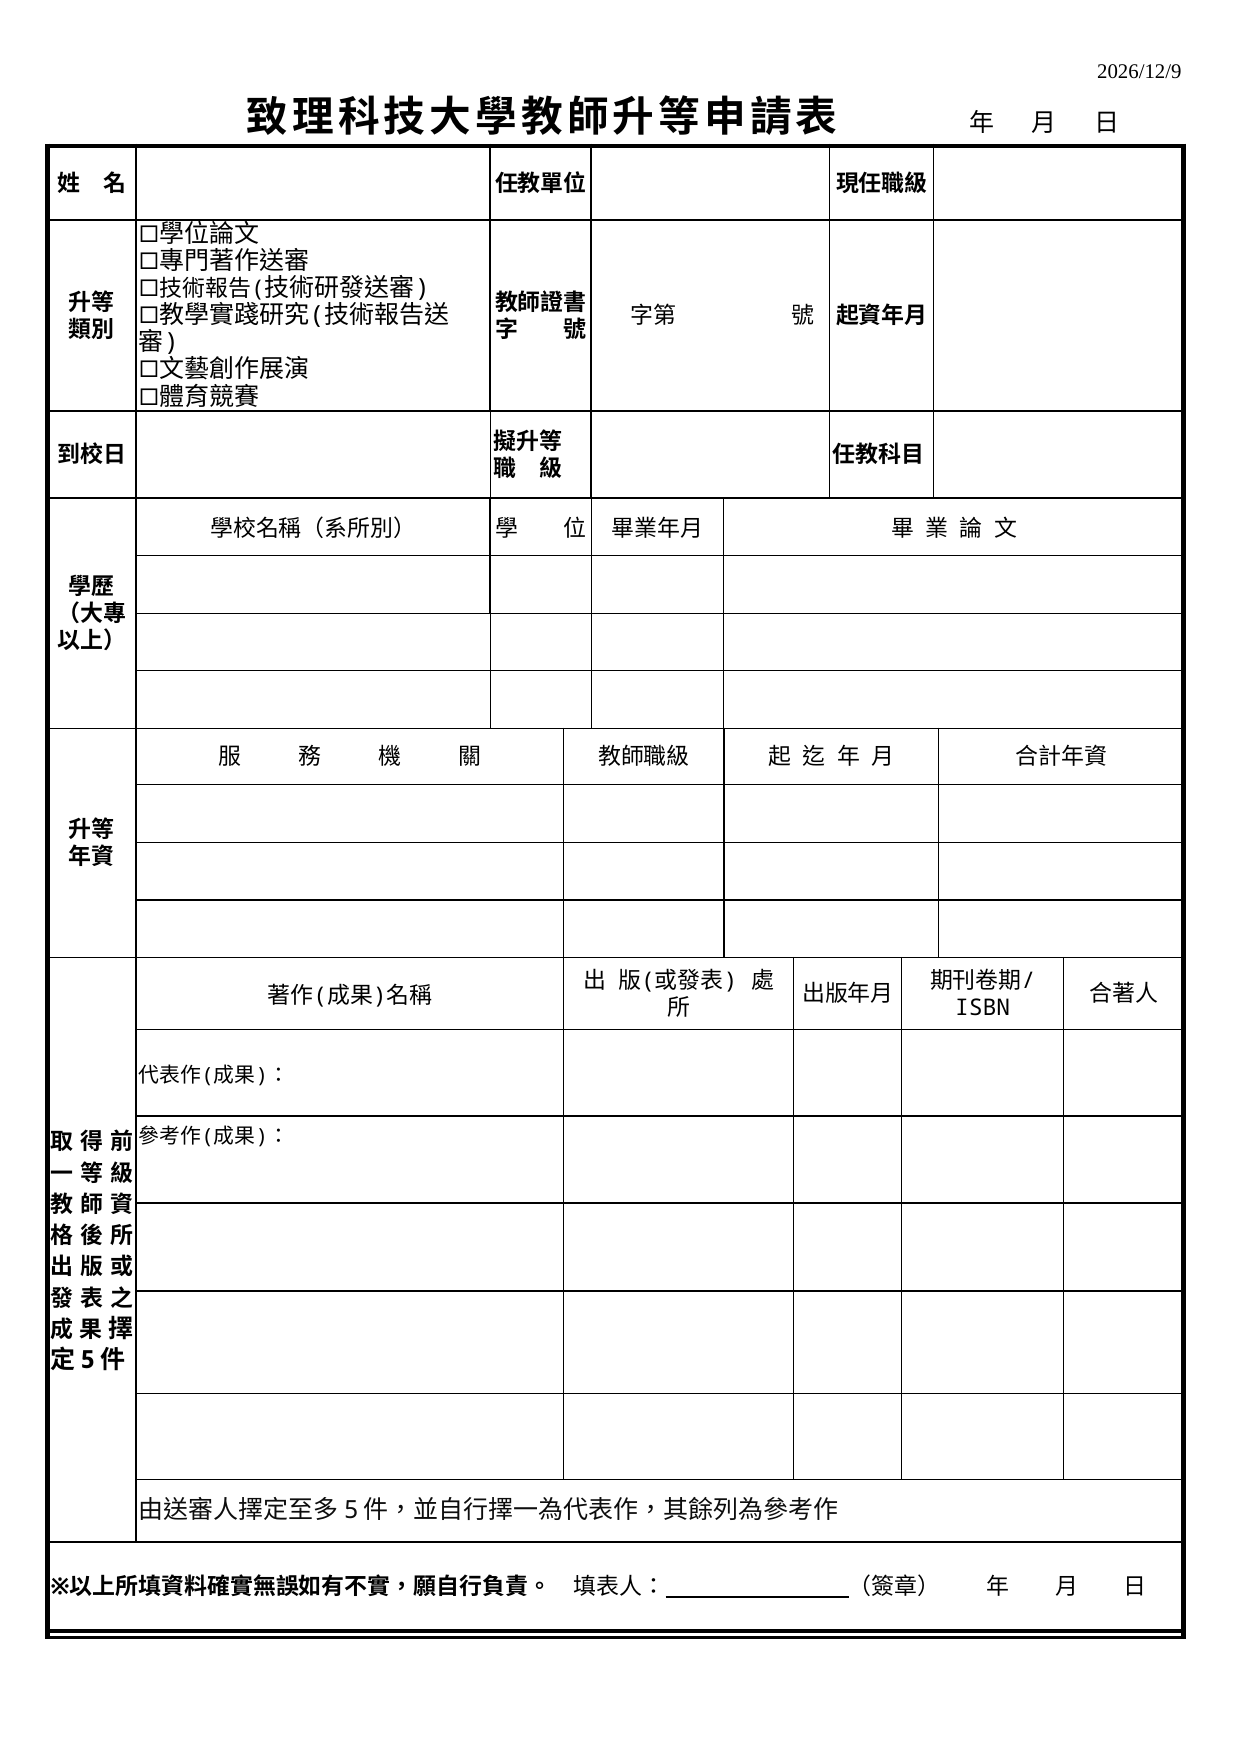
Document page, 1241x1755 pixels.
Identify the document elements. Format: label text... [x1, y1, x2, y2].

table_cell 起 迄 年 月 [725, 729, 938, 784]
table_header 現任職級 [830, 148, 933, 219]
table_cell [1064, 1117, 1181, 1202]
table_cell [564, 1394, 793, 1479]
table_cell [1064, 1292, 1181, 1392]
table_cell [724, 671, 1181, 728]
table_header [592, 148, 829, 219]
table_cell 擬升等 職 級 [491, 412, 590, 497]
table_cell [902, 1117, 1063, 1202]
table_cell 教師證書 字 號 [491, 221, 590, 410]
text 致理科技大學教師升等申請表 年 月 日 [59, 83, 1119, 143]
table_cell [137, 901, 563, 957]
table_cell 畢業年月 [592, 499, 723, 555]
table_cell 出 版(或發表) 處 所 [564, 958, 793, 1028]
table_cell [794, 1204, 901, 1290]
table_cell [592, 556, 723, 613]
table_cell 教師職級 [564, 729, 723, 784]
table_cell [939, 843, 1181, 899]
table_cell [491, 671, 591, 728]
table_cell [564, 901, 723, 957]
table_cell [794, 1394, 901, 1479]
table_cell 出版年月 [794, 958, 901, 1028]
table_cell [491, 556, 591, 613]
table_cell 任教科目 [830, 412, 933, 497]
table_cell 畢 業 論 文 [724, 499, 1181, 555]
table_cell 合著人 [1064, 958, 1181, 1028]
table_cell ※以上所填資料確實無誤如有不實，願自行負責。 填表人： （簽章） 年 月 日 [50, 1543, 1181, 1629]
table_cell [137, 1204, 563, 1290]
table_cell [902, 1292, 1063, 1392]
table_cell [1064, 1394, 1181, 1479]
table_cell [137, 1394, 563, 1479]
table_cell 學位論文 專門著作送審 技術報告(技術研發送審) 教學實踐研究(技術報告送審) 文藝創作展演 體育競賽 [137, 221, 489, 410]
table_cell [137, 1292, 563, 1392]
table_cell [137, 671, 490, 728]
table_cell 著作(成果)名稱 [137, 958, 563, 1028]
table_cell [592, 412, 829, 497]
table_cell 學 位 [491, 499, 591, 555]
table_cell 學校名稱（系所別） [137, 499, 489, 555]
table_cell [137, 785, 563, 842]
table_cell [1064, 1204, 1181, 1290]
table_header [137, 148, 489, 219]
table_cell 取得前一等級教師資格後所出版或發表之成果擇定5件 [50, 958, 135, 1541]
table_cell [724, 556, 1181, 613]
table_cell [564, 1292, 793, 1392]
table_cell 到校日 [50, 412, 135, 497]
table_cell [794, 1117, 901, 1202]
table_cell [794, 1030, 901, 1115]
table_cell [794, 1292, 901, 1392]
table_cell [592, 614, 723, 670]
table_cell [902, 1030, 1063, 1115]
table_cell [939, 901, 1181, 957]
table_cell [902, 1204, 1063, 1290]
table_cell [564, 1030, 793, 1115]
table_cell [137, 412, 490, 497]
table_cell 代表作(成果)： [137, 1030, 563, 1115]
table_cell [564, 1204, 793, 1290]
table_cell [725, 901, 938, 957]
table_cell [592, 671, 723, 728]
table_cell 升等 年資 [50, 729, 135, 957]
table_cell 起資年月 [830, 221, 933, 410]
table_cell 字第 號 [592, 221, 829, 410]
table_cell 服 務 機 關 [137, 729, 563, 784]
table_cell [725, 843, 938, 899]
table_cell 參考作(成果)： [137, 1117, 563, 1202]
table_cell [564, 843, 723, 899]
table_cell [934, 221, 1181, 410]
table_cell [1064, 1030, 1181, 1115]
table_header 任教單位 [491, 148, 590, 219]
table_cell [137, 556, 489, 613]
table_cell [902, 1394, 1063, 1479]
table_cell [137, 614, 490, 670]
table_cell [725, 785, 938, 842]
table_cell 合計年資 [939, 729, 1181, 784]
table_cell [491, 614, 591, 670]
table_cell 升等 類別 [50, 221, 135, 410]
table_cell [564, 1117, 793, 1202]
table_cell [939, 785, 1181, 842]
table_cell [137, 843, 563, 899]
table_cell 由送審人擇定至多5件，並自行擇一為代表作，其餘列為參考作 [137, 1480, 1181, 1541]
table_cell [564, 785, 723, 842]
table_cell [934, 412, 1181, 497]
table_cell 期刊卷期/ISBN [902, 958, 1063, 1028]
table_header [934, 148, 1181, 219]
table_header 姓 名 [50, 148, 135, 219]
table_cell [724, 614, 1181, 670]
table_cell 學歷（大專以上） [50, 499, 135, 728]
